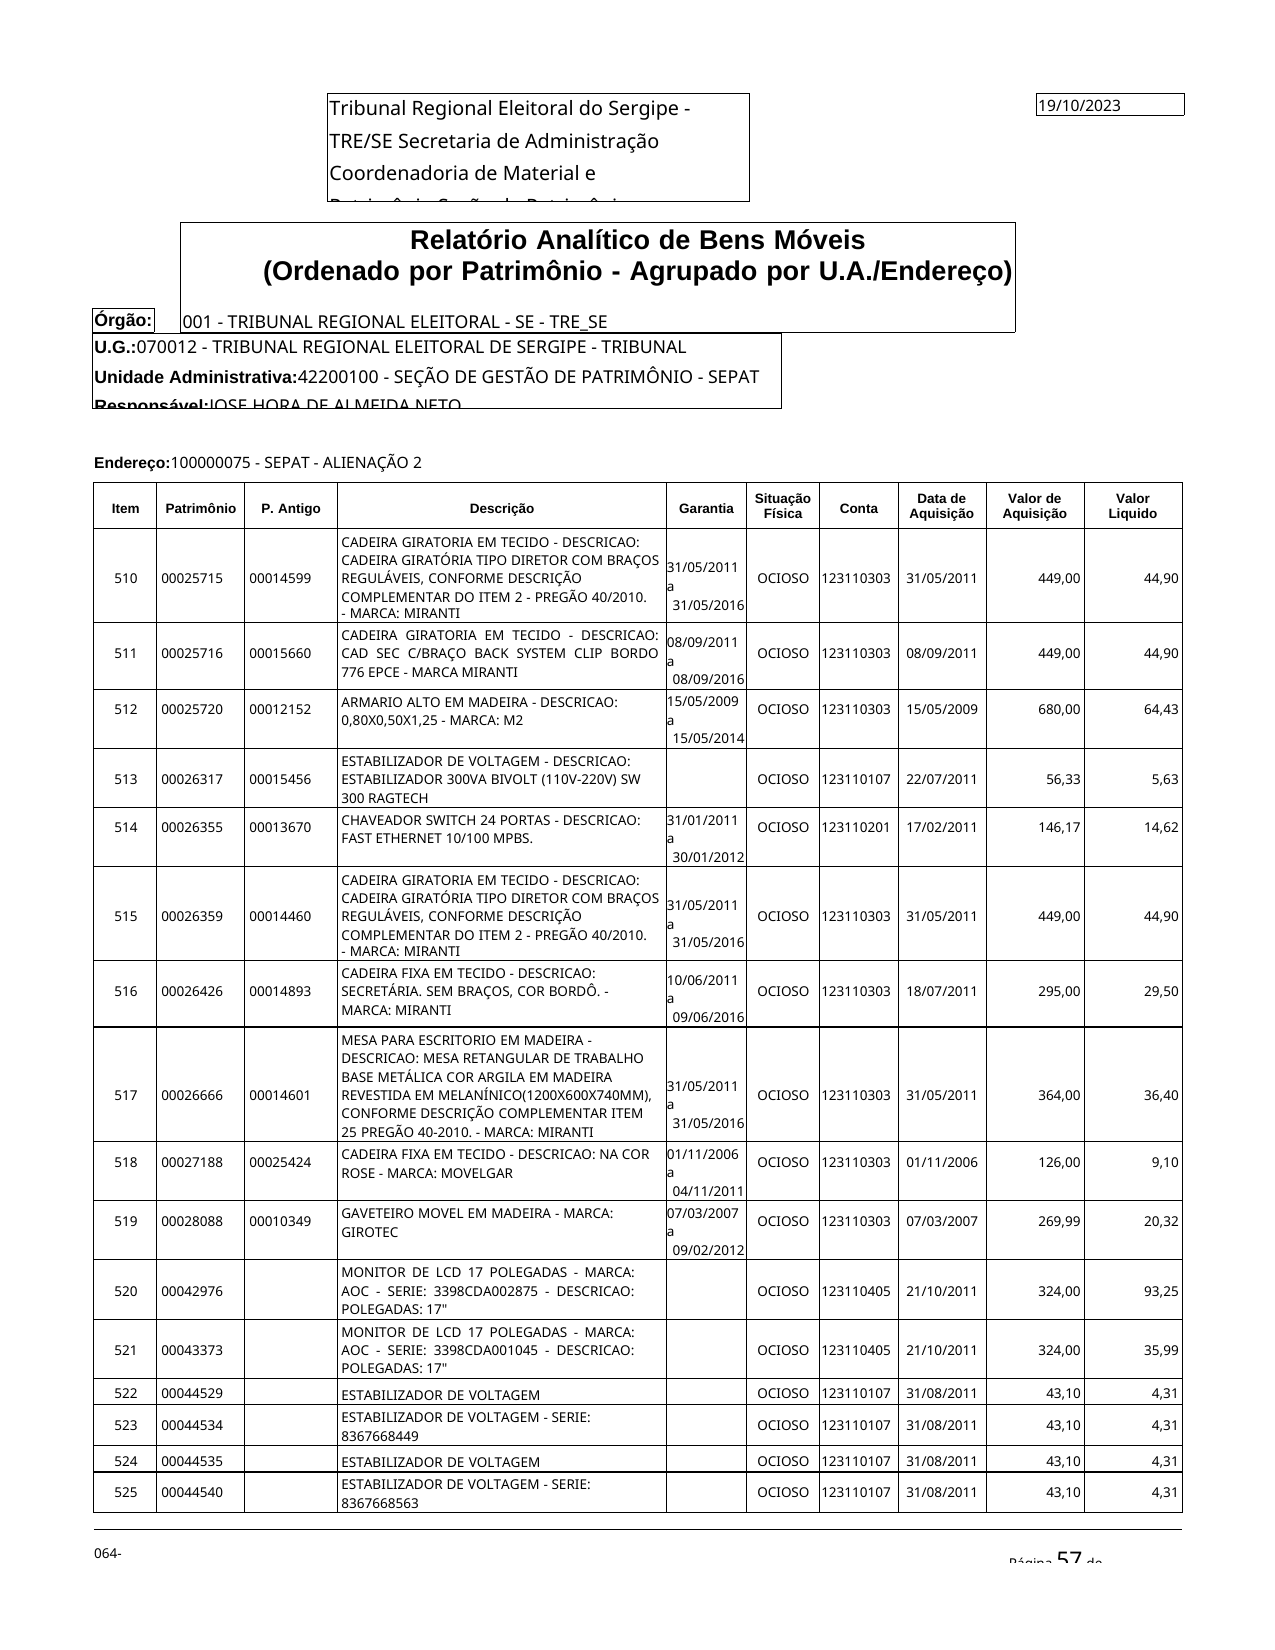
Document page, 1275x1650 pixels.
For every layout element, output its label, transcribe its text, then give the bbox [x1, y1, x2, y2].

table_cell 31/08/2011 [899, 1379, 986, 1404]
table_cell 9,10 [1085, 1142, 1182, 1200]
table_cell [245, 1405, 337, 1445]
table_cell 123110107 [820, 1379, 898, 1404]
table_cell 449,00 [987, 867, 1084, 959]
table_header Patrimônio [157, 483, 244, 528]
table_cell [667, 1473, 746, 1512]
table_cell [245, 1320, 337, 1378]
table_cell 269,99 [987, 1201, 1084, 1259]
table_cell 00014893 [245, 961, 337, 1026]
table_cell OCIOSO [747, 1201, 819, 1259]
table_cell [667, 1379, 746, 1404]
table_cell 123110303 [820, 529, 898, 622]
table_cell 31/08/2011 [899, 1473, 986, 1512]
table_cell 00014599 [245, 529, 337, 622]
table_header Valor de Aquisição [987, 483, 1084, 528]
table_cell 524 [94, 1446, 156, 1471]
table_cell 00025424 [245, 1142, 337, 1200]
table_cell 31/01/2011 a 30/01/2012 [667, 808, 746, 866]
table_cell 123110405 [820, 1320, 898, 1378]
table_cell 43,10 [987, 1405, 1084, 1445]
table_cell 146,17 [987, 808, 1084, 866]
table_cell 44,90 [1085, 623, 1182, 689]
table_cell 00044540 [157, 1473, 244, 1512]
table_cell 123110107 [820, 749, 898, 807]
table_cell 515 [94, 867, 156, 959]
table_cell 4,31 [1085, 1405, 1182, 1445]
table_cell 364,00 [987, 1028, 1084, 1141]
table_cell ESTABILIZADOR DE VOLTAGEM - DESCRICAO: ESTABILIZADOR 300VA BIVOLT (110V-220V) SW 300 RAGTECH [338, 749, 666, 807]
table_cell 123110201 [820, 808, 898, 866]
table_cell 00013670 [245, 808, 337, 866]
table_cell 00043373 [157, 1320, 244, 1378]
table_cell 513 [94, 749, 156, 807]
table_cell ARMARIO ALTO EM MADEIRA - DESCRICAO: 0,80X0,50X1,25 - MARCA: M2 [338, 690, 666, 748]
table_cell 31/05/2011 a 31/05/2016 [667, 867, 746, 959]
table_cell 123110303 [820, 690, 898, 748]
table_cell 123110303 [820, 623, 898, 689]
table_cell 01/11/2006 [899, 1142, 986, 1200]
table_cell 00025715 [157, 529, 244, 622]
table_cell 00027188 [157, 1142, 244, 1200]
table_cell 00025716 [157, 623, 244, 689]
table_cell 07/03/2007 [899, 1201, 986, 1259]
table_cell 511 [94, 623, 156, 689]
table_cell 126,00 [987, 1142, 1084, 1200]
table_cell OCIOSO [747, 1405, 819, 1445]
table_cell ESTABILIZADOR DE VOLTAGEM - SERIE: 8367668449 [338, 1405, 666, 1445]
table_cell 93,25 [1085, 1260, 1182, 1319]
table_cell CADEIRA FIXA EM TECIDO - DESCRICAO: NA COR ROSE - MARCA: MOVELGAR [338, 1142, 666, 1200]
table_cell ESTABILIZADOR DE VOLTAGEM - SERIE: 8367668563 [338, 1473, 666, 1512]
table_cell 123110303 [820, 1201, 898, 1259]
table_cell 64,43 [1085, 690, 1182, 748]
table_cell [667, 749, 746, 807]
table_cell 324,00 [987, 1260, 1084, 1319]
table_cell OCIOSO [747, 867, 819, 959]
table_cell 123110303 [820, 1028, 898, 1141]
table_cell GAVETEIRO MOVEL EM MADEIRA - MARCA: GIROTEC [338, 1201, 666, 1259]
table_cell 4,31 [1085, 1446, 1182, 1471]
table_cell 43,10 [987, 1446, 1084, 1471]
table_cell 00044535 [157, 1446, 244, 1471]
table_cell 5,63 [1085, 749, 1182, 807]
table_cell 31/05/2011 [899, 1028, 986, 1141]
table_cell [245, 1260, 337, 1319]
table_cell [245, 1446, 337, 1471]
table_cell 449,00 [987, 529, 1084, 622]
table_cell OCIOSO [747, 1473, 819, 1512]
table_cell 20,32 [1085, 1201, 1182, 1259]
table_cell MESA PARA ESCRITORIO EM MADEIRA - DESCRICAO: MESA RETANGULAR DE TRABALHO BASE METÁLICA COR ARGILA EM MADEIRA REVESTIDA EM MELANÍNICO(1200X600X740MM), CONFORME DESCRIÇÃO COMPLEMENTAR ITEM 25 PREGÃO 40-2010. - MARCA: MIRANTI [338, 1028, 666, 1141]
table_cell OCIOSO [747, 623, 819, 689]
table_cell CADEIRA GIRATORIA EM TECIDO - DESCRICAO: CADEIRA GIRATÓRIA TIPO DIRETOR COM BRAÇOS REGULÁVEIS, CONFORME DESCRIÇÃO COMPLEMENTAR DO ITEM 2 - PREGÃO 40/2010. - MARCA: MIRANTI [338, 529, 666, 622]
table_cell 08/09/2011 a 08/09/2016 [667, 623, 746, 689]
table_header P. Antigo [245, 483, 337, 528]
table_cell OCIOSO [747, 1028, 819, 1141]
table_cell 21/10/2011 [899, 1320, 986, 1378]
table_header Descrição [338, 483, 666, 528]
table_cell 00026359 [157, 867, 244, 959]
text Endereço:100000075 - SEPAT - ALIENAÇÃO 2 [94, 451, 1194, 473]
table_cell OCIOSO [747, 1142, 819, 1200]
table_cell 21/10/2011 [899, 1260, 986, 1319]
table_cell 31/08/2011 [899, 1405, 986, 1445]
table_cell [245, 1473, 337, 1512]
table_cell 525 [94, 1473, 156, 1512]
table_cell 123110107 [820, 1446, 898, 1471]
table_cell 00044534 [157, 1405, 244, 1445]
table_cell 43,10 [987, 1473, 1084, 1512]
table_cell 36,40 [1085, 1028, 1182, 1141]
table_header Conta [820, 483, 898, 528]
table_cell [667, 1320, 746, 1378]
table_header Garantia [667, 483, 746, 528]
table_cell 519 [94, 1201, 156, 1259]
table_cell 512 [94, 690, 156, 748]
table_cell 123110303 [820, 1142, 898, 1200]
table_cell 00010349 [245, 1201, 337, 1259]
table_cell 00026666 [157, 1028, 244, 1141]
table_cell 31/05/2011 [899, 867, 986, 959]
table_cell 29,50 [1085, 961, 1182, 1026]
table_header Item [94, 483, 156, 528]
table_cell 15/05/2009 a 15/05/2014 [667, 690, 746, 748]
table_cell 123110405 [820, 1260, 898, 1319]
table_cell 00012152 [245, 690, 337, 748]
table_cell 00015456 [245, 749, 337, 807]
table_cell 31/05/2011 a 31/05/2016 [667, 529, 746, 622]
table_cell 324,00 [987, 1320, 1084, 1378]
table_cell 00042976 [157, 1260, 244, 1319]
table_cell 00014601 [245, 1028, 337, 1141]
table_cell 44,90 [1085, 867, 1182, 959]
table_cell MONITOR DE LCD 17 POLEGADAS - MARCA: AOC - SERIE: 3398CDA001045 - DESCRICAO: POLEGADAS: 17" [338, 1320, 666, 1378]
table_cell 00026355 [157, 808, 244, 866]
table_cell 31/05/2011 [899, 529, 986, 622]
table_cell 123110303 [820, 961, 898, 1026]
table_cell 514 [94, 808, 156, 866]
table_cell ESTABILIZADOR DE VOLTAGEM [338, 1446, 666, 1471]
table_cell 523 [94, 1405, 156, 1445]
table_cell 518 [94, 1142, 156, 1200]
table_cell 522 [94, 1379, 156, 1404]
table_cell 123110303 [820, 867, 898, 959]
table_cell MONITOR DE LCD 17 POLEGADAS - MARCA: AOC - SERIE: 3398CDA002875 - DESCRICAO: POLEGADAS: 17" [338, 1260, 666, 1319]
table_cell 4,31 [1085, 1473, 1182, 1512]
table_cell 18/07/2011 [899, 961, 986, 1026]
table_cell 00028088 [157, 1201, 244, 1259]
table_cell 680,00 [987, 690, 1084, 748]
table_cell OCIOSO [747, 1446, 819, 1471]
table_cell 510 [94, 529, 156, 622]
table_cell CADEIRA GIRATORIA EM TECIDO - DESCRICAO: CAD SEC C/BRAÇO BACK SYSTEM CLIP BORDO 776 EPCE - MARCA MIRANTI [338, 623, 666, 689]
table_cell 08/09/2011 [899, 623, 986, 689]
table_cell 517 [94, 1028, 156, 1141]
table_cell OCIOSO [747, 808, 819, 866]
table_cell 14,62 [1085, 808, 1182, 866]
table_cell 10/06/2011 a 09/06/2016 [667, 961, 746, 1026]
table_cell 520 [94, 1260, 156, 1319]
table_cell 00015660 [245, 623, 337, 689]
table_cell 35,99 [1085, 1320, 1182, 1378]
table_cell [245, 1379, 337, 1404]
table_cell 22/07/2011 [899, 749, 986, 807]
table_cell 521 [94, 1320, 156, 1378]
table_cell 07/03/2007 a 09/02/2012 [667, 1201, 746, 1259]
table_cell [667, 1446, 746, 1471]
table_cell 00044529 [157, 1379, 244, 1404]
table_cell CADEIRA FIXA EM TECIDO - DESCRICAO: SECRETÁRIA. SEM BRAÇOS, COR BORDÔ. - MARCA: MIRANTI [338, 961, 666, 1026]
table_cell 01/11/2006 a 04/11/2011 [667, 1142, 746, 1200]
table_cell OCIOSO [747, 1260, 819, 1319]
table_cell 295,00 [987, 961, 1084, 1026]
table_cell 31/08/2011 [899, 1446, 986, 1471]
table_cell 00025720 [157, 690, 244, 748]
table_cell 123110107 [820, 1473, 898, 1512]
table_header Valor Liquido [1085, 483, 1182, 528]
table_cell 15/05/2009 [899, 690, 986, 748]
table_cell CHAVEADOR SWITCH 24 PORTAS - DESCRICAO: FAST ETHERNET 10/100 MPBS. [338, 808, 666, 866]
table_cell 56,33 [987, 749, 1084, 807]
table_cell 516 [94, 961, 156, 1026]
table_cell OCIOSO [747, 529, 819, 622]
table_header Data de Aquisição [899, 483, 986, 528]
table_cell ESTABILIZADOR DE VOLTAGEM [338, 1379, 666, 1404]
table_cell [667, 1260, 746, 1319]
table_cell 43,10 [987, 1379, 1084, 1404]
table_cell 123110107 [820, 1405, 898, 1445]
table_cell OCIOSO [747, 1379, 819, 1404]
table_cell 17/02/2011 [899, 808, 986, 866]
table_cell 44,90 [1085, 529, 1182, 622]
table_cell OCIOSO [747, 1320, 819, 1378]
table_cell CADEIRA GIRATORIA EM TECIDO - DESCRICAO: CADEIRA GIRATÓRIA TIPO DIRETOR COM BRAÇOS REGULÁVEIS, CONFORME DESCRIÇÃO COMPLEMENTAR DO ITEM 2 - PREGÃO 40/2010. - MARCA: MIRANTI [338, 867, 666, 959]
table_cell 00014460 [245, 867, 337, 959]
table_cell 00026426 [157, 961, 244, 1026]
table_cell 31/05/2011 a 31/05/2016 [667, 1028, 746, 1141]
table_cell OCIOSO [747, 961, 819, 1026]
table_cell [667, 1405, 746, 1445]
table_cell 00026317 [157, 749, 244, 807]
table_cell OCIOSO [747, 690, 819, 748]
table_cell OCIOSO [747, 749, 819, 807]
table_cell 4,31 [1085, 1379, 1182, 1404]
table_header Situação Física [747, 483, 819, 528]
table_cell 449,00 [987, 623, 1084, 689]
